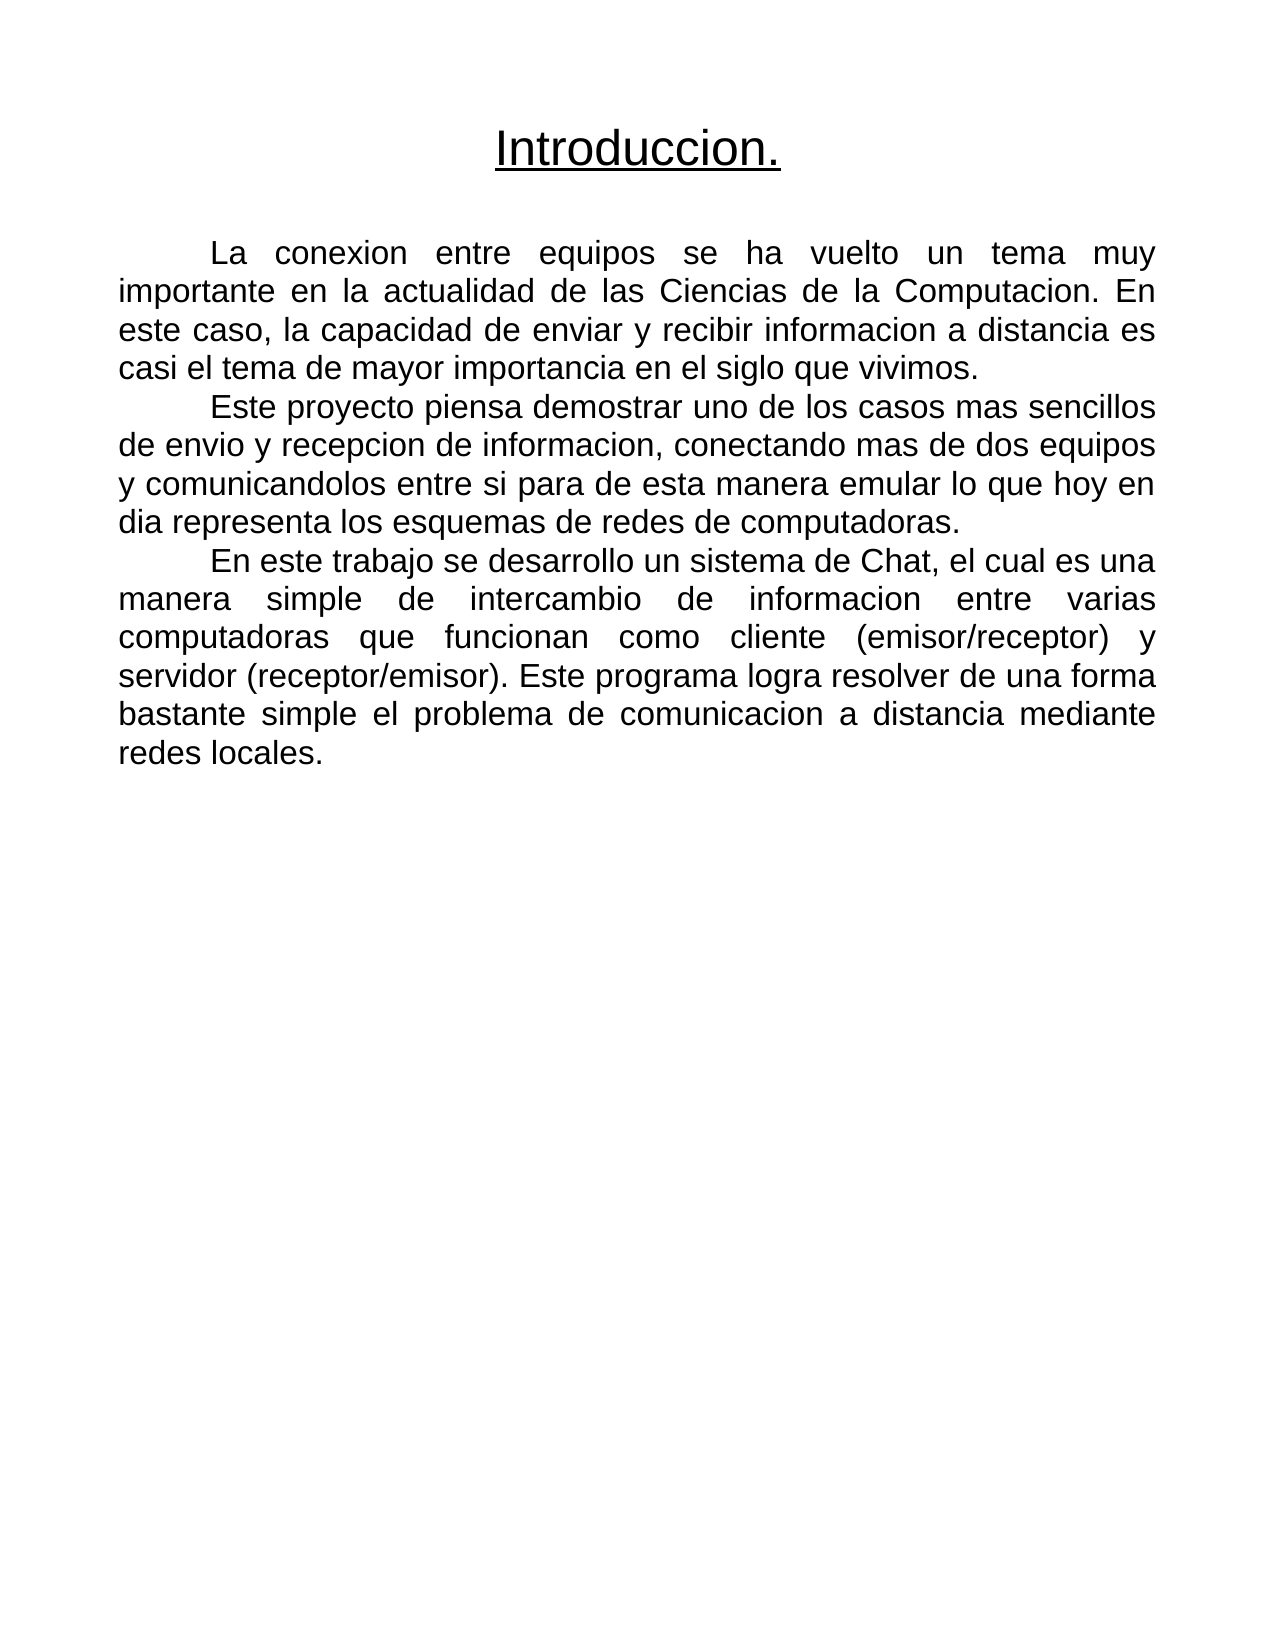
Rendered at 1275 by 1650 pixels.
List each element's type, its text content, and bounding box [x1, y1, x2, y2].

text En este trabajo se desarrollo un sistema de Chat, el cual es una manera simple de intercambio de informacion entre varias computadoras que funcionan como cliente (emisor/receptor) y servidor (receptor/emisor). Este programa logra resolver de una forma bastante simple el problema de comunicacion a distancia mediante redes locales. [118, 541, 1157, 771]
text La conexion entre equipos se ha vuelto un tema muy importante en la actualidad de las Ciencias de la Computacion. En este caso, la capacidad de enviar y recibir informacion a distancia es casi el tema de mayor importancia en el siglo que vivimos. [118, 233, 1157, 387]
text Introduccion. [118, 118, 1157, 176]
text Este proyecto piensa demostrar uno de los casos mas sencillos de envio y recepcion de informacion, conectando mas de dos equipos y comunicandolos entre si para de esta manera emular lo que hoy en dia representa los esquemas de redes de computadoras. [118, 387, 1157, 541]
